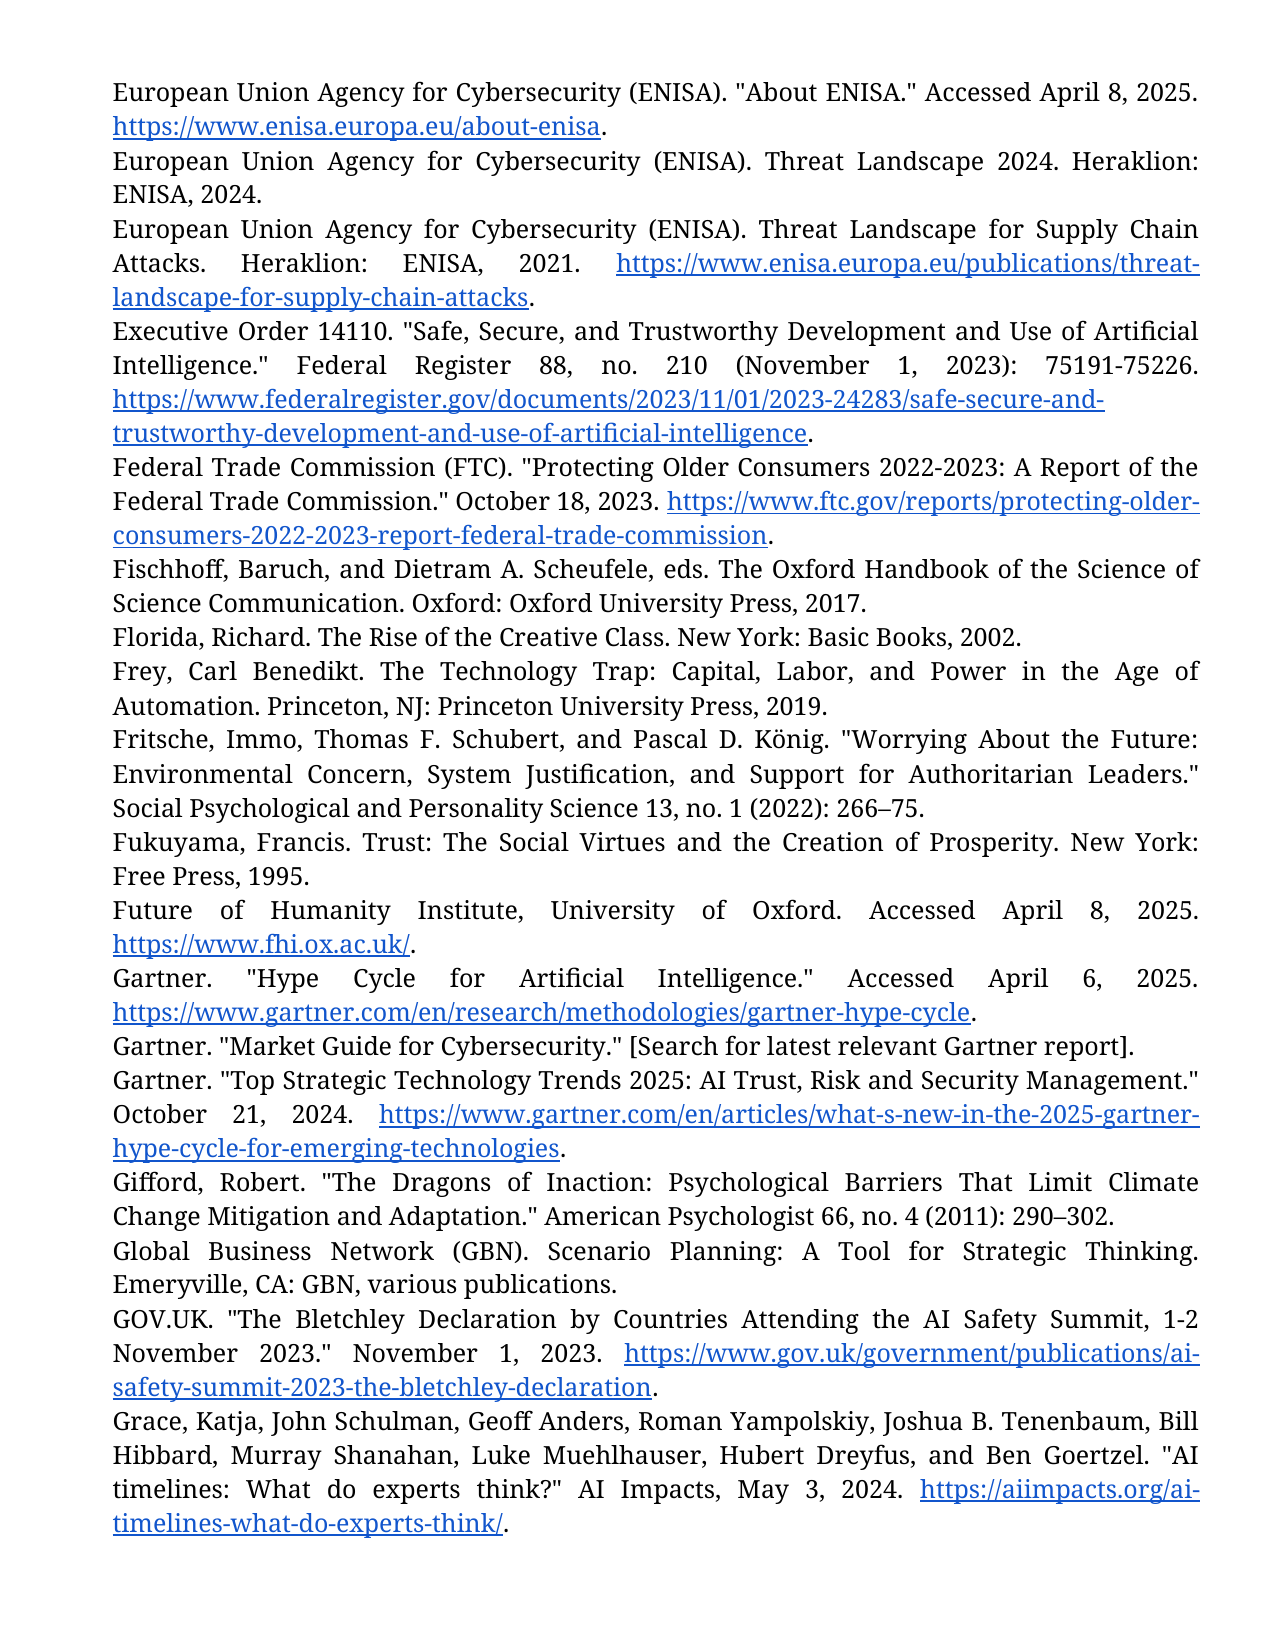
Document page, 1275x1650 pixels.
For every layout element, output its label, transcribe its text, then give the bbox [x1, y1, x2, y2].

subtitle Fukuyama, Francis. Trust: The Social Virtues and the Creation of Prosperity. New York: Free Press, 1995. [112, 824, 1200, 892]
subtitle Frey, Carl Benedikt. The Technology Trap: Capital, Labor, and Power in the Age of Automation. Princeton, NJ: Princeton University Press, 2019. [112, 654, 1200, 722]
subtitle Global Business Network (GBN). Scenario Planning: A Tool for Strategic Thinking. Emeryville, CA: GBN, various publications. [112, 1233, 1200, 1301]
subtitle Executive Order 14110. "Safe, Secure, and Trustworthy Development and Use of Artificial Intelligence." Federal Register 88, no. 210 (November 1, 2023): 75191-75226. https://www.federalregister.gov/documents/2023/11/01/2023-24283/safe-secure-and-trustworthy-development-and-use-of-artificial-intelligence. [112, 313, 1200, 450]
subtitle Gartner. "Hype Cycle for Artificial Intelligence." Accessed April 6, 2025. https://www.gartner.com/en/research/methodologies/gartner-hype-cycle. [112, 961, 1200, 1029]
subtitle Fritsche, Immo, Thomas F. Schubert, and Pascal D. König. "Worrying About the Future: Environmental Concern, System Justification, and Support for Authoritarian Leaders." Social Psychological and Personality Science 13, no. 1 (2022): 266–75. [112, 722, 1200, 824]
subtitle Gartner. "Market Guide for Cybersecurity." [Search for latest relevant Gartner report]. [112, 1029, 1200, 1063]
subtitle Federal Trade Commission (FTC). "Protecting Older Consumers 2022-2023: A Report of the Federal Trade Commission." October 18, 2023. https://www.ftc.gov/reports/protecting-older-consumers-2022-2023-report-federal-trade-commission. [112, 450, 1200, 552]
subtitle Gifford, Robert. "The Dragons of Inaction: Psychological Barriers That Limit Climate Change Mitigation and Adaptation." American Psychologist 66, no. 4 (2011): 290–302. [112, 1165, 1200, 1233]
subtitle Gartner. "Top Strategic Technology Trends 2025: AI Trust, Risk and Security Management." October 21, 2024. https://www.gartner.com/en/articles/what-s-new-in-the-2025-gartner-hype-cycle-for-emerging-technologies. [112, 1063, 1200, 1165]
subtitle European Union Agency for Cybersecurity (ENISA). Threat Landscape for Supply Chain Attacks. Heraklion: ENISA, 2021. https://www.enisa.europa.eu/publications/threat-landscape-for-supply-chain-attacks. [112, 211, 1200, 313]
subtitle European Union Agency for Cybersecurity (ENISA). "About ENISA." Accessed April 8, 2025. https://www.enisa.europa.eu/about-enisa. [112, 75, 1200, 143]
subtitle European Union Agency for Cybersecurity (ENISA). Threat Landscape 2024. Heraklion: ENISA, 2024. [112, 143, 1200, 211]
subtitle Grace, Katja, John Schulman, Geoff Anders, Roman Yampolskiy, Joshua B. Tenenbaum, Bill Hibbard, Murray Shanahan, Luke Muehlhauser, Hubert Dreyfus, and Ben Goertzel. "AI timelines: What do experts think?" AI Impacts, May 3, 2024. https://aiimpacts.org/ai-timelines-what-do-experts-think/. [112, 1403, 1200, 1540]
subtitle Fischhoff, Baruch, and Dietram A. Scheufele, eds. The Oxford Handbook of the Science of Science Communication. Oxford: Oxford University Press, 2017. [112, 552, 1200, 620]
subtitle Florida, Richard. The Rise of the Creative Class. New York: Basic Books, 2002. [112, 620, 1200, 654]
subtitle GOV.UK. "The Bletchley Declaration by Countries Attending the AI Safety Summit, 1-2 November 2023." November 1, 2023. https://www.gov.uk/government/publications/ai-safety-summit-2023-the-bletchley-declaration. [112, 1301, 1200, 1403]
subtitle Future of Humanity Institute, University of Oxford. Accessed April 8, 2025. https://www.fhi.ox.ac.uk/. [112, 892, 1200, 961]
